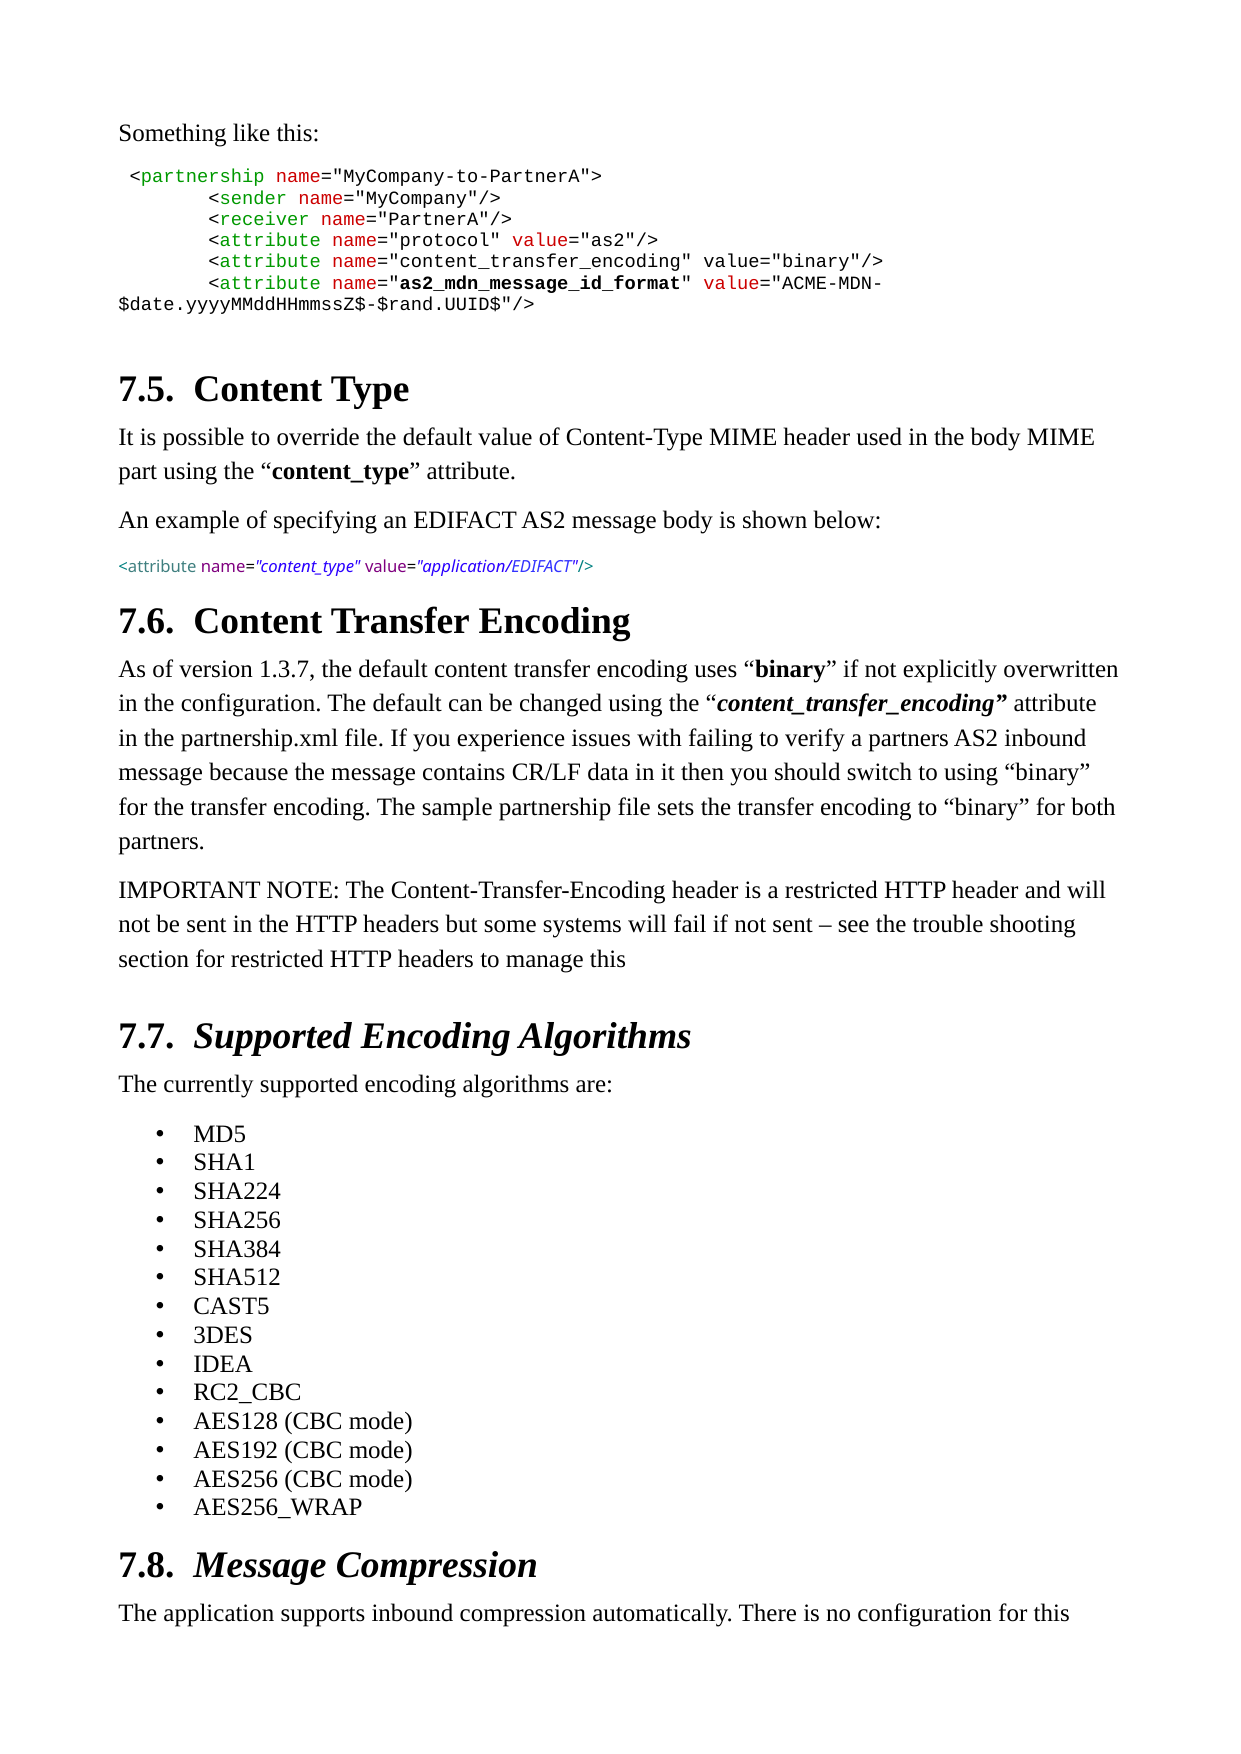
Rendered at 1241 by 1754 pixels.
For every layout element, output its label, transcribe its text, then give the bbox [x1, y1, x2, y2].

text As of version 1.3.7, the default content transfer encoding uses “binary” if not explicitly overwritten in the configuration. The default can be changed using the “content_transfer_encoding” attribute in the partnership.xml file. If you experience issues with failing to verify a partners AS2 inbound message because the message contains CR/LF data in it then you should switch to using “binary” for the transfer encoding. The sample partnership file sets the transfer encoding to “binary” for both partners. [118, 654, 1122, 855]
list AES128 (CBC mode) [156, 1406, 1122, 1435]
list SHA384 [156, 1234, 1122, 1262]
list 3DES [156, 1320, 1122, 1349]
text <attribute name="content_transfer_encoding" value="binary"/> [118, 252, 1122, 273]
text It is possible to override the default value of Content-Type MIME header used in the body MIME part using the “content_type” attribute. [118, 422, 1122, 485]
list AES256 (CBC mode) [156, 1464, 1122, 1492]
text <attribute name="protocol" value="as2"/> [118, 231, 1122, 252]
subtitle Message Compression [118, 1542, 1122, 1585]
subtitle Supported Encoding Algorithms [118, 1014, 1122, 1057]
list SHA1 [156, 1147, 1122, 1176]
list AES256_WRAP [156, 1492, 1122, 1521]
text IMPORTANT NOTE: The Content-Transfer-Encoding header is a restricted HTTP header and will not be sent in the HTTP headers but some systems will fail if not sent – see the trouble shooting section for restricted HTTP headers to manage this [118, 875, 1122, 973]
text <attribute name="content_type" value="application/EDIFACT"/> [118, 554, 1122, 577]
text The currently supported encoding algorithms are: [118, 1069, 1122, 1098]
list RC2_CBC [156, 1377, 1122, 1406]
subtitle Content Type [118, 366, 1122, 409]
text An example of specifying an EDIFACT AS2 message body is shown below: [118, 505, 1122, 534]
list MD5 [156, 1119, 1122, 1147]
text Something like this: [118, 118, 1122, 147]
list SHA512 [156, 1262, 1122, 1291]
list SHA256 [156, 1205, 1122, 1234]
subtitle Content Transfer Encoding [118, 598, 1122, 641]
list CAST5 [156, 1291, 1122, 1320]
text <partnership name="MyCompany-to-PartnerA"> [118, 167, 1122, 188]
text <attribute name="as2_mdn_message_id_format" value="ACME-MDN-$date.yyyyMMddHHmmssZ$-$rand.UUID$"/> [118, 273, 1122, 316]
list IDEA [156, 1349, 1122, 1377]
text <receiver name="PartnerA"/> [118, 210, 1122, 231]
list SHA224 [156, 1176, 1122, 1205]
list AES192 (CBC mode) [156, 1435, 1122, 1464]
text <sender name="MyCompany"/> [118, 188, 1122, 210]
text The application supports inbound compression automatically. There is no configuration for this [118, 1598, 1122, 1626]
